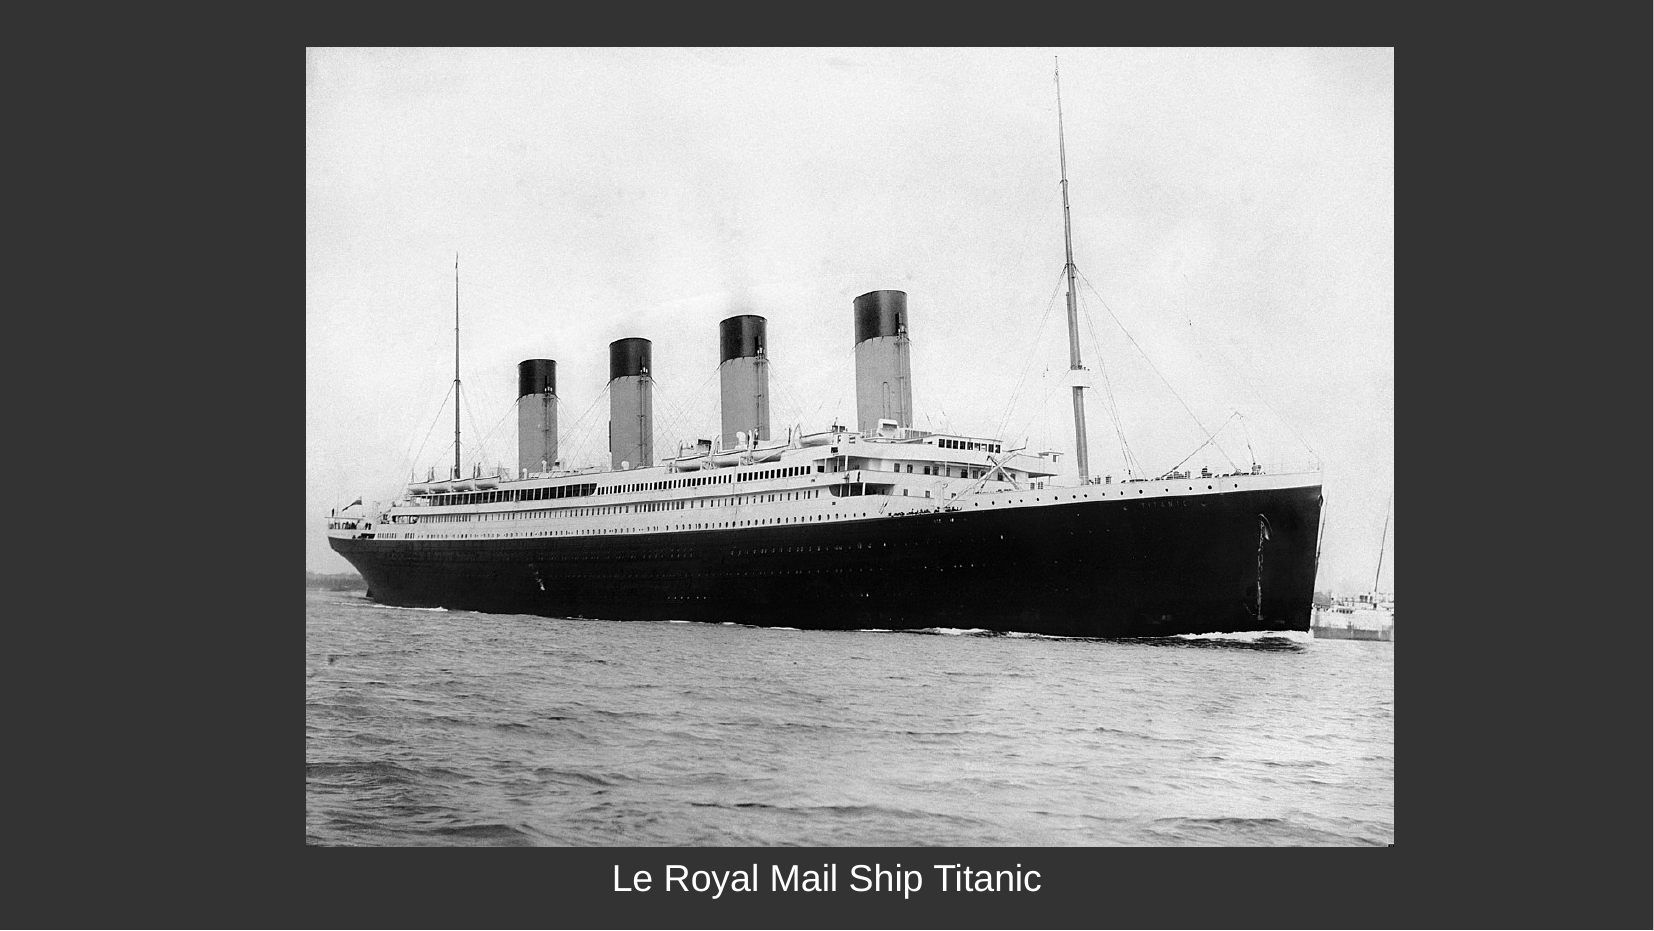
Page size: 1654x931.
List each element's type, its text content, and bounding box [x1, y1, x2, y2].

picture [306, 47, 1394, 847]
text_box Le Royal Mail Ship Titanic [74, 850, 1580, 917]
